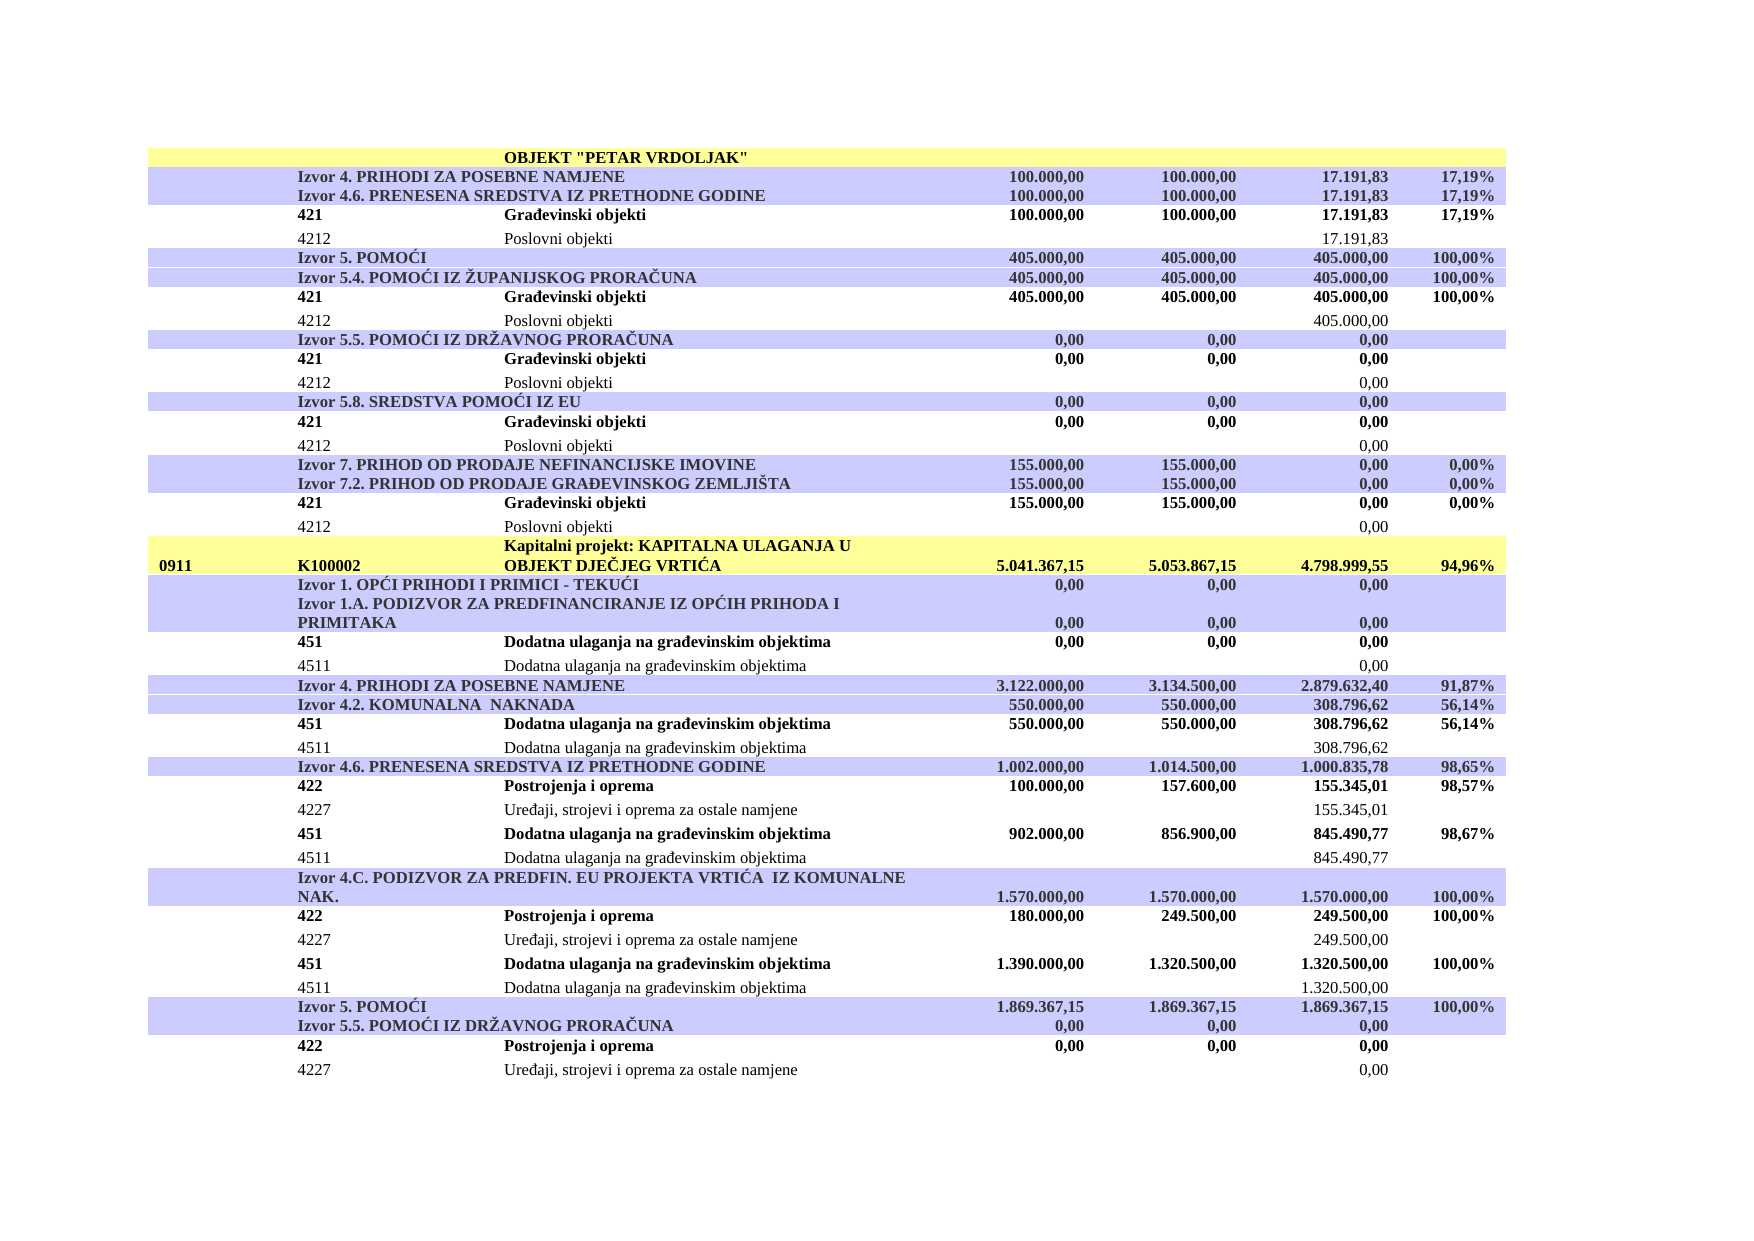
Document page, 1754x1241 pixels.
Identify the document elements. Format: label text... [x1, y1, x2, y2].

table_cell 0,00 [929, 411, 1095, 431]
table_cell [148, 268, 286, 287]
table_cell 249.500,00 [1247, 906, 1399, 925]
table_cell [1095, 512, 1247, 536]
table_cell Građevinski objekti [493, 411, 929, 431]
table_cell 421 [286, 287, 493, 306]
table_cell 0,00% [1399, 493, 1506, 512]
table_cell 422 [286, 776, 493, 795]
table_cell [148, 695, 286, 714]
table_cell [1399, 306, 1506, 330]
table_cell [148, 392, 286, 411]
table_cell Izvor 1.A. PODIZVOR ZA PREDFINANCIRANJE IZ OPĆIH PRIHODA I PRIMITAKA [286, 594, 929, 632]
table_cell [929, 224, 1095, 248]
table_cell [1095, 925, 1247, 949]
table_cell 0,00 [929, 575, 1095, 594]
table_cell 0,00 [1095, 392, 1247, 411]
table_cell [1095, 973, 1247, 997]
table_cell [148, 248, 286, 267]
table_cell [929, 795, 1095, 819]
table_cell Izvor 5.4. POMOĆI IZ ŽUPANIJSKOG PRORAČUNA [286, 268, 929, 287]
table_cell 0,00 [929, 1016, 1095, 1035]
table_cell 308.796,62 [1247, 733, 1399, 757]
table_cell [148, 843, 286, 867]
table_cell [1399, 1035, 1506, 1054]
table_cell [1399, 224, 1506, 248]
table_cell 4212 [286, 512, 493, 536]
table_cell [1095, 306, 1247, 330]
table_cell [148, 148, 286, 167]
table_cell Dodatna ulaganja na građevinskim objektima [493, 733, 929, 757]
table_cell [148, 1055, 286, 1079]
table_cell 421 [286, 411, 493, 431]
table_cell [148, 1035, 286, 1054]
table_cell [148, 411, 286, 431]
table_cell Uređaji, strojevi i oprema za ostale namjene [493, 925, 929, 949]
table_cell Izvor 4. PRIHODI ZA POSEBNE NAMJENE [286, 675, 929, 694]
table_cell 405.000,00 [1095, 248, 1247, 267]
table_cell 0,00 [1095, 411, 1247, 431]
table_cell 0,00 [1247, 474, 1399, 493]
table_cell 405.000,00 [1247, 268, 1399, 287]
table_cell [1095, 733, 1247, 757]
table_cell 155.000,00 [1095, 455, 1247, 474]
table_cell [148, 594, 286, 632]
table_cell 451 [286, 632, 493, 651]
table_cell 155.000,00 [1095, 474, 1247, 493]
table_cell 100.000,00 [1095, 186, 1247, 205]
table_cell 421 [286, 349, 493, 368]
table_cell 308.796,62 [1247, 714, 1399, 733]
table_cell Dodatna ulaganja na građevinskim objektima [493, 819, 929, 843]
table_cell 4212 [286, 368, 493, 392]
table_cell [1399, 651, 1506, 675]
table_cell [148, 205, 286, 224]
table_cell 845.490,77 [1247, 819, 1399, 843]
table_cell 249.500,00 [1095, 906, 1247, 925]
table_cell Uređaji, strojevi i oprema za ostale namjene [493, 795, 929, 819]
table_cell 0,00 [929, 349, 1095, 368]
table_cell [1399, 1055, 1506, 1079]
table_cell Poslovni objekti [493, 431, 929, 455]
table_cell 845.490,77 [1247, 843, 1399, 867]
table_cell 1.869.367,15 [1095, 997, 1247, 1016]
table_cell [1095, 431, 1247, 455]
table_cell OBJEKT "PETAR VRDOLJAK" [493, 148, 929, 167]
table_cell 17.191,83 [1247, 224, 1399, 248]
table_cell 155.345,01 [1247, 795, 1399, 819]
table_cell [148, 949, 286, 973]
table_cell 3.134.500,00 [1095, 675, 1247, 694]
table_cell Izvor 7.2. PRIHOD OD PRODAJE GRAĐEVINSKOG ZEMLJIŠTA [286, 474, 929, 493]
table_cell 4511 [286, 733, 493, 757]
table_cell 100.000,00 [929, 776, 1095, 795]
table_cell 0,00 [1247, 392, 1399, 411]
table_cell 100.000,00 [929, 167, 1095, 186]
table_cell 0,00 [1247, 431, 1399, 455]
table_cell 0,00 [1247, 575, 1399, 594]
table_cell 0,00 [1095, 349, 1247, 368]
table_cell 422 [286, 1035, 493, 1054]
table_cell [148, 906, 286, 925]
table_cell [148, 186, 286, 205]
table_cell [148, 287, 286, 306]
table_cell 0,00 [1095, 330, 1247, 349]
table_cell [148, 733, 286, 757]
table_cell 405.000,00 [929, 287, 1095, 306]
table_cell 0,00 [929, 632, 1095, 651]
table_cell Izvor 1. OPĆI PRIHODI I PRIMICI - TEKUĆI [286, 575, 929, 594]
table_cell Poslovni objekti [493, 306, 929, 330]
table_cell 4511 [286, 973, 493, 997]
table_cell 405.000,00 [929, 248, 1095, 267]
table_cell 405.000,00 [929, 268, 1095, 287]
table_cell 17,19% [1399, 186, 1506, 205]
table_cell [148, 795, 286, 819]
table_cell 157.600,00 [1095, 776, 1247, 795]
table_cell 0,00 [1247, 455, 1399, 474]
table_cell [1095, 795, 1247, 819]
table_cell [929, 431, 1095, 455]
table_cell 405.000,00 [1247, 248, 1399, 267]
table_cell Izvor 5. POMOĆI [286, 997, 929, 1016]
table_cell 17,19% [1399, 167, 1506, 186]
table_cell 98,65% [1399, 757, 1506, 776]
table_cell 17,19% [1399, 205, 1506, 224]
table_cell 550.000,00 [1095, 695, 1247, 714]
table_cell [1095, 1055, 1247, 1079]
table_cell 0,00 [1095, 1035, 1247, 1054]
table_cell [1095, 843, 1247, 867]
table_cell 451 [286, 819, 493, 843]
table_cell 421 [286, 493, 493, 512]
table_cell 0,00 [929, 1035, 1095, 1054]
table_cell [286, 148, 493, 167]
table_cell [148, 493, 286, 512]
table_cell 155.000,00 [929, 474, 1095, 493]
table_cell 451 [286, 949, 493, 973]
table_cell 100.000,00 [1095, 167, 1247, 186]
table_cell [1399, 925, 1506, 949]
table_cell [1399, 575, 1506, 594]
table_cell [148, 714, 286, 733]
table_cell 308.796,62 [1247, 695, 1399, 714]
table_cell [148, 167, 286, 186]
table_cell [148, 776, 286, 795]
table_cell 0,00 [1247, 368, 1399, 392]
table_cell 0,00 [1247, 1016, 1399, 1035]
table_cell [1399, 733, 1506, 757]
table_cell 155.000,00 [929, 455, 1095, 474]
table_cell [1247, 148, 1399, 167]
table_cell 0,00% [1399, 455, 1506, 474]
table_cell 0,00 [1247, 632, 1399, 651]
table_cell 405.000,00 [1095, 268, 1247, 287]
table_cell Dodatna ulaganja na građevinskim objektima [493, 632, 929, 651]
table_cell [929, 973, 1095, 997]
table_cell 0911 [148, 536, 286, 574]
table_cell 3.122.000,00 [929, 675, 1095, 694]
table_cell 0,00 [1247, 1055, 1399, 1079]
table_cell [1399, 411, 1506, 431]
table_cell [929, 512, 1095, 536]
table_cell 91,87% [1399, 675, 1506, 694]
table_cell 0,00 [1247, 330, 1399, 349]
table_cell [1095, 651, 1247, 675]
table_cell [148, 925, 286, 949]
table_cell Dodatna ulaganja na građevinskim objektima [493, 973, 929, 997]
table_cell [1399, 392, 1506, 411]
table_cell 4511 [286, 843, 493, 867]
table_cell Izvor 4.6. PRENESENA SREDSTVA IZ PRETHODNE GODINE [286, 757, 929, 776]
table_cell [929, 925, 1095, 949]
table_cell [148, 224, 286, 248]
table_cell [1399, 368, 1506, 392]
table_cell Postrojenja i oprema [493, 1035, 929, 1054]
table_cell 422 [286, 906, 493, 925]
table_cell 0,00 [1247, 411, 1399, 431]
table_cell [929, 733, 1095, 757]
table_cell 1.320.500,00 [1095, 949, 1247, 973]
table_cell 4212 [286, 431, 493, 455]
table_cell 5.041.367,15 [929, 536, 1095, 574]
table_cell 94,96% [1399, 536, 1506, 574]
table_cell 1.570.000,00 [1247, 868, 1399, 906]
table_cell 5.053.867,15 [1095, 536, 1247, 574]
table_cell 17.191,83 [1247, 167, 1399, 186]
table_cell [1095, 368, 1247, 392]
table_cell 155.000,00 [929, 493, 1095, 512]
table_cell 1.570.000,00 [929, 868, 1095, 906]
table_cell 0,00 [1095, 1016, 1247, 1035]
table_cell [148, 757, 286, 776]
table_cell 100,00% [1399, 949, 1506, 973]
table_cell Izvor 5.5. POMOĆI IZ DRŽAVNOG PRORAČUNA [286, 330, 929, 349]
table_cell 249.500,00 [1247, 925, 1399, 949]
table_cell 0,00 [1247, 493, 1399, 512]
table_cell Postrojenja i oprema [493, 776, 929, 795]
table_cell [929, 368, 1095, 392]
table_cell [1399, 594, 1506, 632]
table_cell [148, 651, 286, 675]
table_cell Izvor 7. PRIHOD OD PRODAJE NEFINANCIJSKE IMOVINE [286, 455, 929, 474]
table_cell Dodatna ulaganja na građevinskim objektima [493, 843, 929, 867]
table_cell 100,00% [1399, 997, 1506, 1016]
table_cell 421 [286, 205, 493, 224]
table_cell 4227 [286, 1055, 493, 1079]
table_cell 902.000,00 [929, 819, 1095, 843]
table_cell Poslovni objekti [493, 368, 929, 392]
table_cell 4227 [286, 925, 493, 949]
table_cell K100002 [286, 536, 493, 574]
table_cell 550.000,00 [929, 695, 1095, 714]
table_cell [148, 512, 286, 536]
table_cell 1.869.367,15 [929, 997, 1095, 1016]
table_cell 1.320.500,00 [1247, 949, 1399, 973]
table_cell 1.320.500,00 [1247, 973, 1399, 997]
table_cell 100,00% [1399, 906, 1506, 925]
table_cell Postrojenja i oprema [493, 906, 929, 925]
table_cell 550.000,00 [1095, 714, 1247, 733]
table_cell 451 [286, 714, 493, 733]
table_cell 0,00 [1095, 632, 1247, 651]
table_cell 100,00% [1399, 287, 1506, 306]
table_cell 405.000,00 [1247, 287, 1399, 306]
table_cell [1399, 330, 1506, 349]
table_cell 1.390.000,00 [929, 949, 1095, 973]
table_cell [148, 431, 286, 455]
table_cell [148, 474, 286, 493]
table_cell [148, 330, 286, 349]
table_cell 0,00 [1095, 575, 1247, 594]
table_cell Izvor 5. POMOĆI [286, 248, 929, 267]
table_cell [148, 306, 286, 330]
table_cell 4212 [286, 224, 493, 248]
table_cell [1399, 1016, 1506, 1035]
table_cell Građevinski objekti [493, 349, 929, 368]
table_cell [1399, 843, 1506, 867]
table_cell 0,00 [929, 330, 1095, 349]
table_cell [929, 843, 1095, 867]
table_cell [148, 819, 286, 843]
table_cell 1.000.835,78 [1247, 757, 1399, 776]
table_cell Izvor 5.8. SREDSTVA POMOĆI IZ EU [286, 392, 929, 411]
table_cell [1399, 431, 1506, 455]
table_cell 1.002.000,00 [929, 757, 1095, 776]
table_cell [929, 651, 1095, 675]
table_cell 0,00 [929, 392, 1095, 411]
table_cell 100.000,00 [1095, 205, 1247, 224]
table_cell 550.000,00 [929, 714, 1095, 733]
table_cell Građevinski objekti [493, 287, 929, 306]
table_cell 17.191,83 [1247, 205, 1399, 224]
table_cell 98,67% [1399, 819, 1506, 843]
table_cell [1399, 148, 1506, 167]
table_cell [148, 1016, 286, 1035]
table_cell [148, 575, 286, 594]
table_cell 2.879.632,40 [1247, 675, 1399, 694]
table_cell 856.900,00 [1095, 819, 1247, 843]
table_cell Izvor 4.6. PRENESENA SREDSTVA IZ PRETHODNE GODINE [286, 186, 929, 205]
table_cell 100.000,00 [929, 205, 1095, 224]
table_cell [148, 632, 286, 651]
table_cell Dodatna ulaganja na građevinskim objektima [493, 714, 929, 733]
table_cell 4.798.999,55 [1247, 536, 1399, 574]
table_cell 56,14% [1399, 695, 1506, 714]
table_cell [929, 306, 1095, 330]
table_cell 100,00% [1399, 268, 1506, 287]
table_cell 98,57% [1399, 776, 1506, 795]
table_cell 0,00 [1095, 594, 1247, 632]
table_cell Izvor 4.C. PODIZVOR ZA PREDFIN. EU PROJEKTA VRTIĆA IZ KOMUNALNE NAK. [286, 868, 929, 906]
table_cell [1095, 224, 1247, 248]
table_cell Uređaji, strojevi i oprema za ostale namjene [493, 1055, 929, 1079]
table_cell 0,00 [1247, 512, 1399, 536]
table_cell 4511 [286, 651, 493, 675]
table_cell Izvor 4.2. KOMUNALNA NAKNADA [286, 695, 929, 714]
table_cell 155.000,00 [1095, 493, 1247, 512]
table_cell Dodatna ulaganja na građevinskim objektima [493, 949, 929, 973]
table_cell 0,00 [1247, 651, 1399, 675]
table_cell 100.000,00 [929, 186, 1095, 205]
table_cell [1399, 349, 1506, 368]
table_cell [929, 148, 1095, 167]
table_cell 405.000,00 [1095, 287, 1247, 306]
table_cell [148, 997, 286, 1016]
table_cell Dodatna ulaganja na građevinskim objektima [493, 651, 929, 675]
table_cell [148, 368, 286, 392]
table_cell 0,00 [1247, 1035, 1399, 1054]
table_cell 100,00% [1399, 868, 1506, 906]
table_cell [1095, 148, 1247, 167]
table_cell [1399, 512, 1506, 536]
table_cell Izvor 5.5. POMOĆI IZ DRŽAVNOG PRORAČUNA [286, 1016, 929, 1035]
table_cell 180.000,00 [929, 906, 1095, 925]
table_cell Poslovni objekti [493, 512, 929, 536]
table_cell 1.869.367,15 [1247, 997, 1399, 1016]
table_cell 0,00 [1247, 594, 1399, 632]
table_cell [1399, 973, 1506, 997]
table_cell 4212 [286, 306, 493, 330]
table_cell [1399, 632, 1506, 651]
table_cell [148, 675, 286, 694]
table_cell Građevinski objekti [493, 205, 929, 224]
table_cell [148, 868, 286, 906]
table_cell [929, 1055, 1095, 1079]
table_cell 1.570.000,00 [1095, 868, 1247, 906]
table_cell 405.000,00 [1247, 306, 1399, 330]
table_cell 100,00% [1399, 248, 1506, 267]
table_cell 17.191,83 [1247, 186, 1399, 205]
table_cell 1.014.500,00 [1095, 757, 1247, 776]
table_cell Kapitalni projekt: KAPITALNA ULAGANJA U OBJEKT DJEČJEG VRTIĆA [493, 536, 929, 574]
table_cell [148, 349, 286, 368]
table_cell [148, 973, 286, 997]
table_cell 0,00 [929, 594, 1095, 632]
table_cell [148, 455, 286, 474]
table_cell 4227 [286, 795, 493, 819]
table_cell Izvor 4. PRIHODI ZA POSEBNE NAMJENE [286, 167, 929, 186]
table_cell [1399, 795, 1506, 819]
table_cell Građevinski objekti [493, 493, 929, 512]
table_cell 0,00% [1399, 474, 1506, 493]
table_cell Poslovni objekti [493, 224, 929, 248]
table_cell 0,00 [1247, 349, 1399, 368]
table_cell 155.345,01 [1247, 776, 1399, 795]
table_cell 56,14% [1399, 714, 1506, 733]
